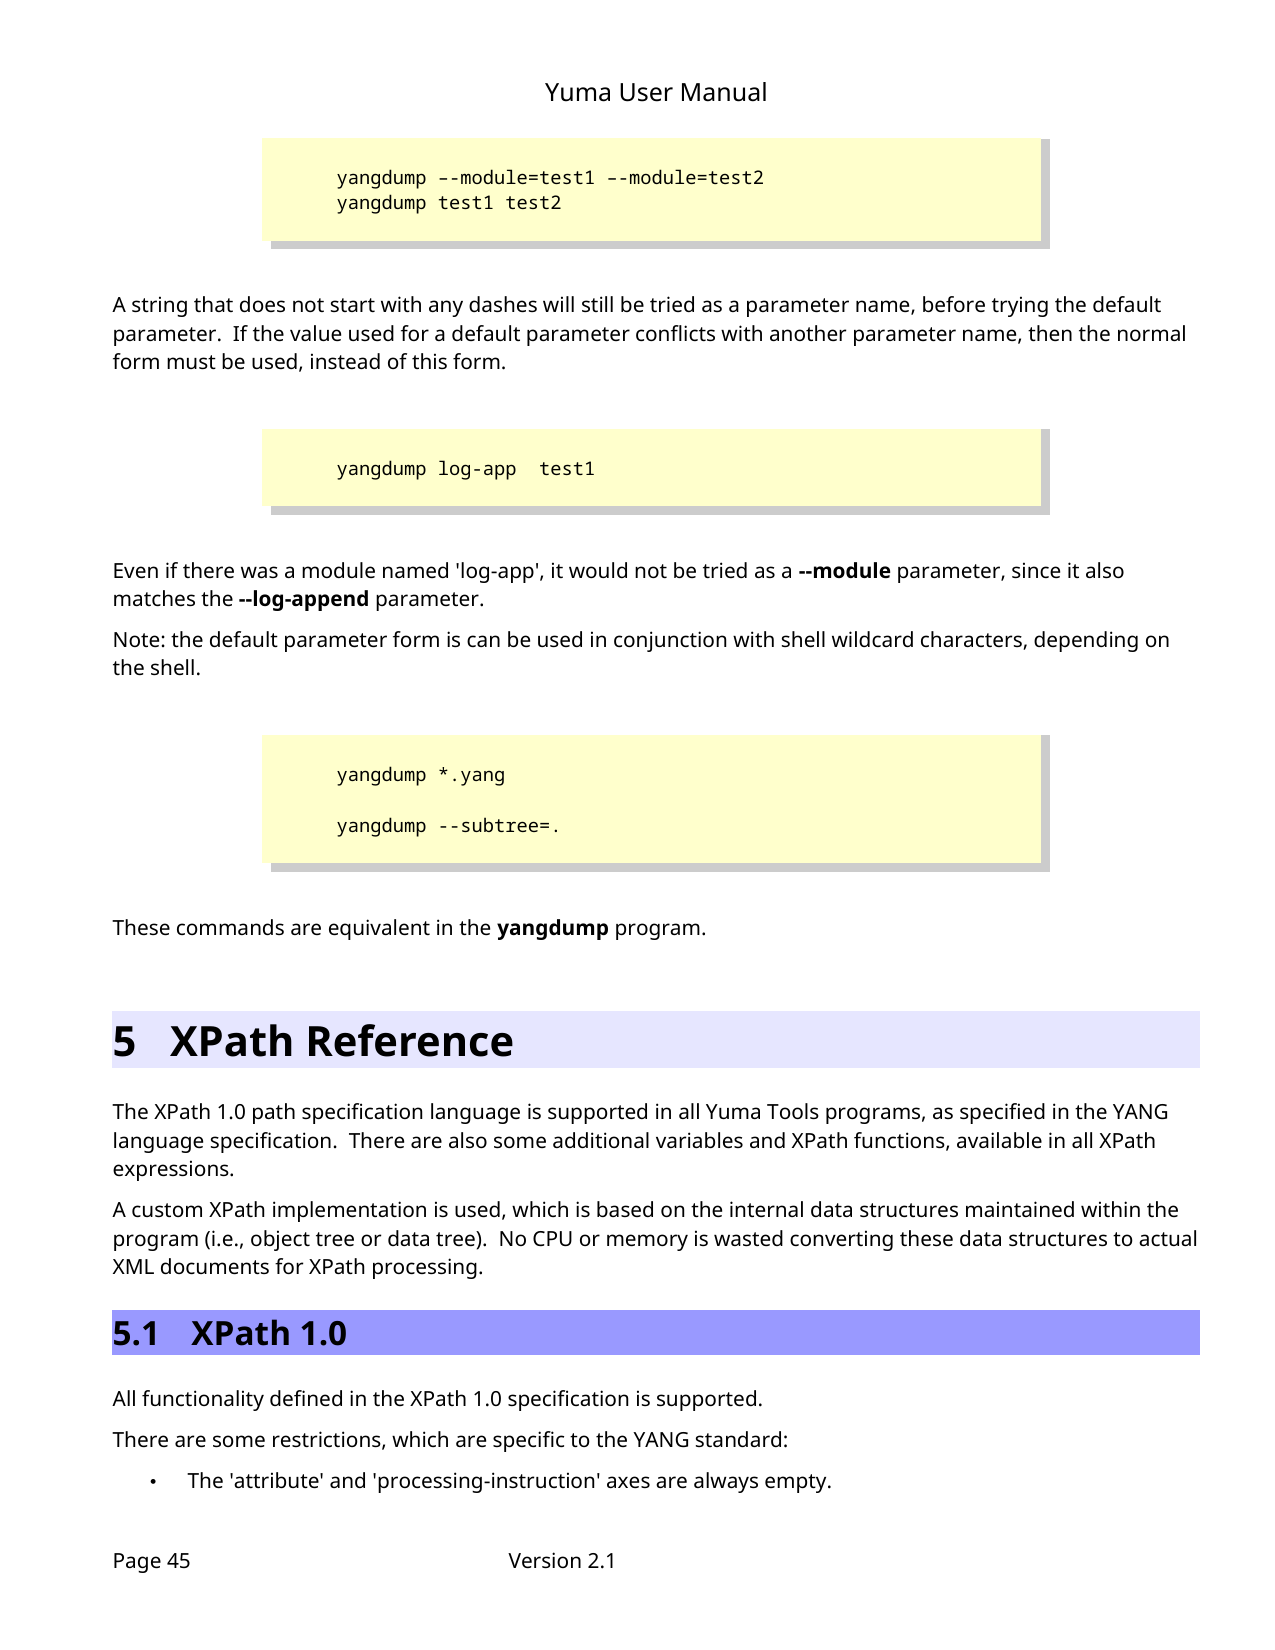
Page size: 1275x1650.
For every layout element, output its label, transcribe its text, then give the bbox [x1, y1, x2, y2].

text yangdump --subtree=. [262, 812, 1041, 837]
text There are some restrictions, which are specific to the YANG standard: [112, 1425, 1200, 1454]
subtitle XPath Reference [112, 1011, 1200, 1068]
list The 'attribute' and 'processing-instruction' axes are always empty. [150, 1466, 1200, 1494]
text yangdump *.yang [262, 761, 1041, 786]
text yangdump –-module=test1 –-module=test2 [262, 164, 1041, 189]
text A string that does not start with any dashes will still be tried as a parameter name, before trying the default parameter. If the value used for a default parameter conflicts with another parameter name, then the normal form must be used, instead of this form. [112, 291, 1200, 376]
text Note: the default parameter form is can be used in conjunction with shell wildcard characters, depending on the shell. [112, 625, 1200, 682]
text These commands are equivalent in the yangdump program. [112, 913, 1200, 941]
text yangdump test1 test2 [262, 189, 1041, 215]
text Even if there was a module named 'log-app', it would not be tried as a --module parameter, since it also matches the --log-append parameter. [112, 556, 1200, 613]
text The XPath 1.0 path specification language is supported in all Yuma Tools programs, as specified in the YANG language specification. There are also some additional variables and XPath functions, available in all XPath expressions. [112, 1097, 1200, 1183]
text yangdump log-app test1 [262, 455, 1041, 480]
text All functionality defined in the XPath 1.0 specification is supported. [112, 1384, 1200, 1413]
text A custom XPath implementation is used, which is based on the internal data structures maintained within the program (i.e., object tree or data tree). No CPU or memory is wasted converting these data structures to actual XML documents for XPath processing. [112, 1195, 1200, 1281]
subtitle XPath 1.0 [112, 1310, 1200, 1355]
